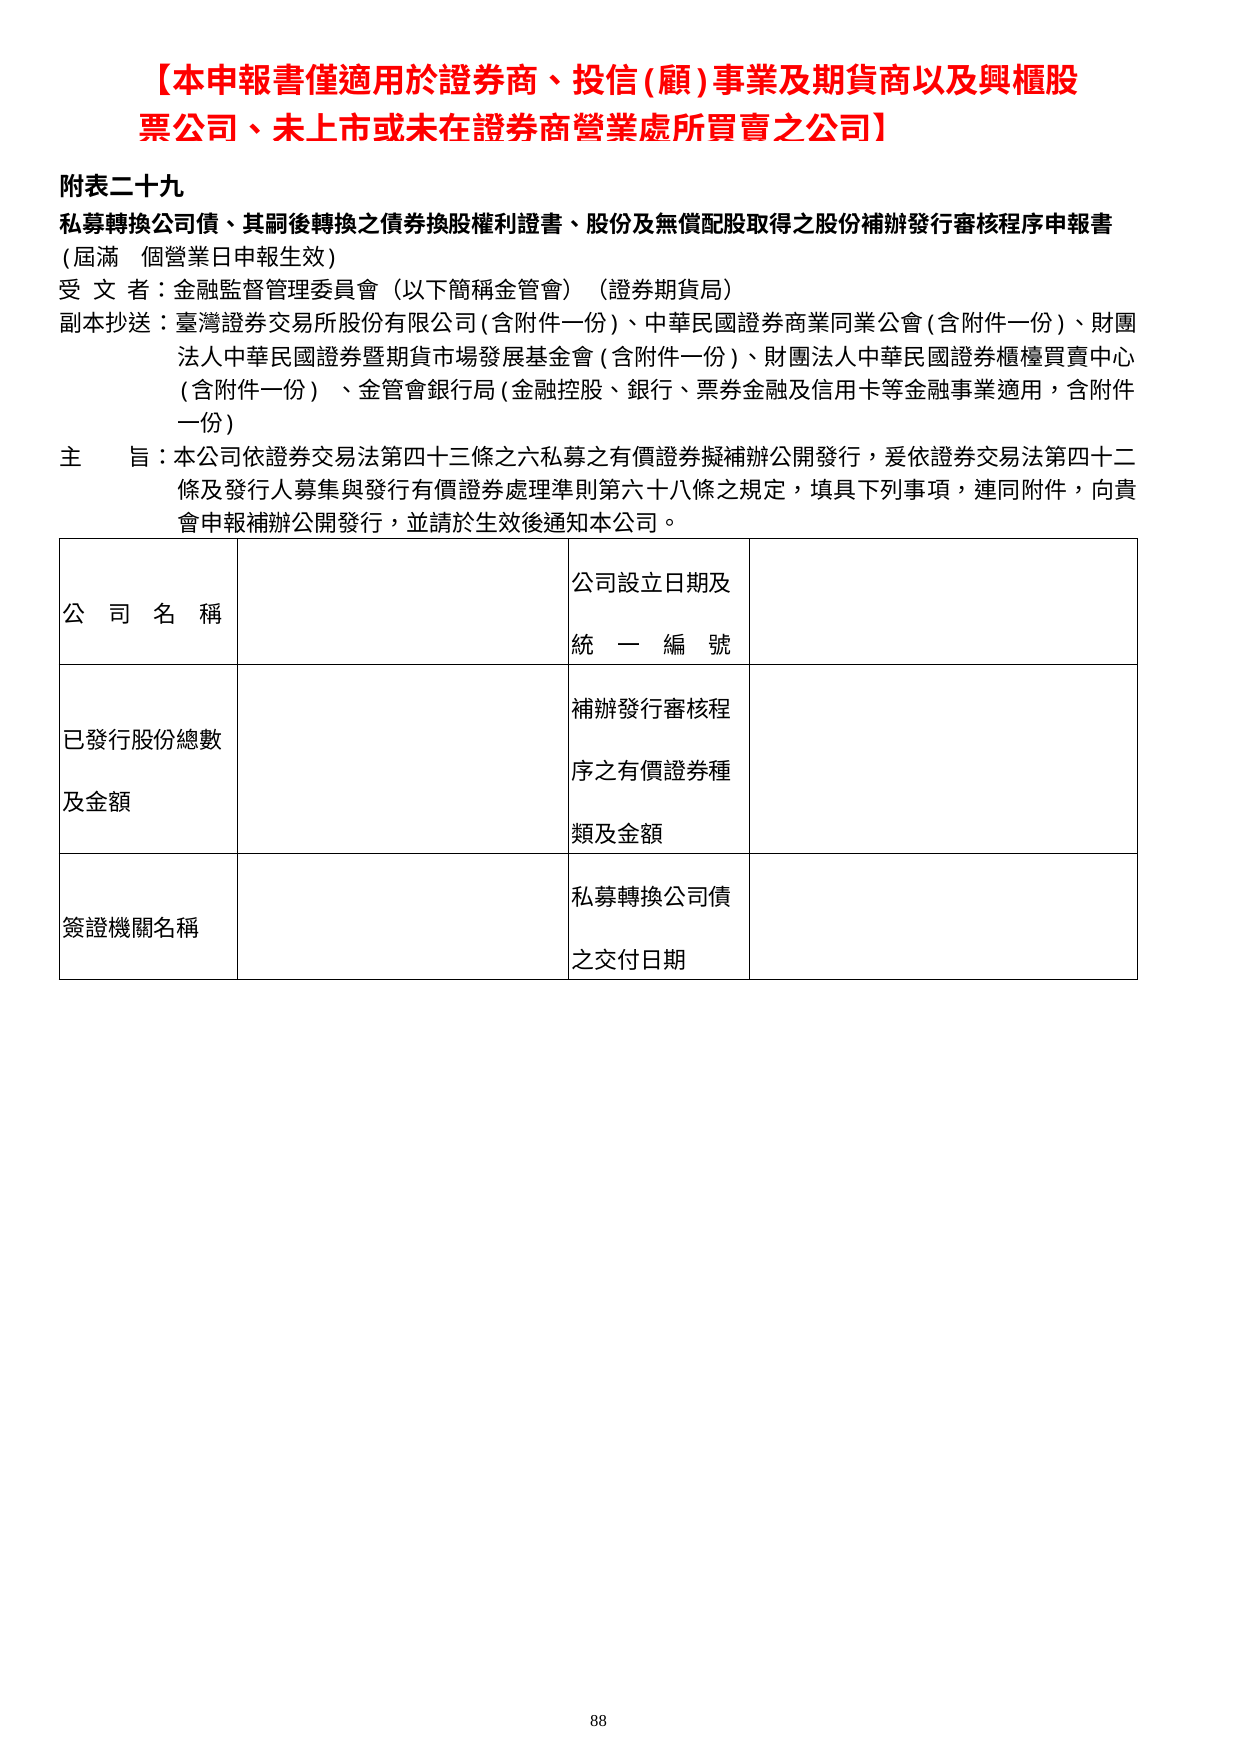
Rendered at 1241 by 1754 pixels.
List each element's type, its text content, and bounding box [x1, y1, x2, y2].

text 副本抄送：臺灣證券交易所股份有限公司(含附件一份)、中華民國證券商業同業公會(含附件一份)、財團法人中華民國證券暨期貨市場發展基金會(含附件一份)、財團法人中華民國證券櫃檯買賣中心(含附件一份) 、金管會銀行局(金融控股、銀行、票券金融及信用卡等金融事業適用，含附件一份) [59, 305, 1137, 439]
table_cell [750, 854, 1137, 979]
table_cell [750, 665, 1137, 853]
table_cell 已發行股份總數及金額 [60, 665, 237, 853]
text 受 文 者：金融監督管理委員會（以下簡稱金管會）（證券期貨局） [58, 272, 1137, 305]
text 私募轉換公司債、其嗣後轉換之債券換股權利證書、股份及無償配股取得之股份補辦發行審核程序申報書 [58, 206, 1137, 239]
table_cell [238, 665, 568, 853]
text 【本申報書僅適用於證券商、投信(顧)事業及期貨商以及興櫃股票公司、未上市或未在證券商營業處所買賣之公司】 [139, 54, 1100, 141]
text (屆滿 個營業日申報生效) [58, 239, 1137, 272]
table_cell 簽證機關名稱 [60, 854, 237, 979]
table_header 公 司 名 稱 [60, 539, 237, 664]
text 附表二十九 [59, 143, 1137, 206]
table_cell 私募轉換公司債之交付日期 [569, 854, 749, 979]
table_cell [238, 854, 568, 979]
table_header 公司設立日期及 統 一 編 號 [569, 539, 749, 664]
table_header [750, 539, 1137, 664]
text 主 旨：本公司依證券交易法第四十三條之六私募之有價證券擬補辦公開發行，爰依證券交易法第四十二條及發行人募集與發行有價證券處理準則第六十八條之規定，填具下列事項，連同附件，向貴會申報補辦公開發行，並請於生效後通知本公司。 [59, 439, 1137, 538]
table_cell 補辦發行審核程序之有價證券種類及金額 [569, 665, 749, 853]
table_header [238, 539, 568, 664]
